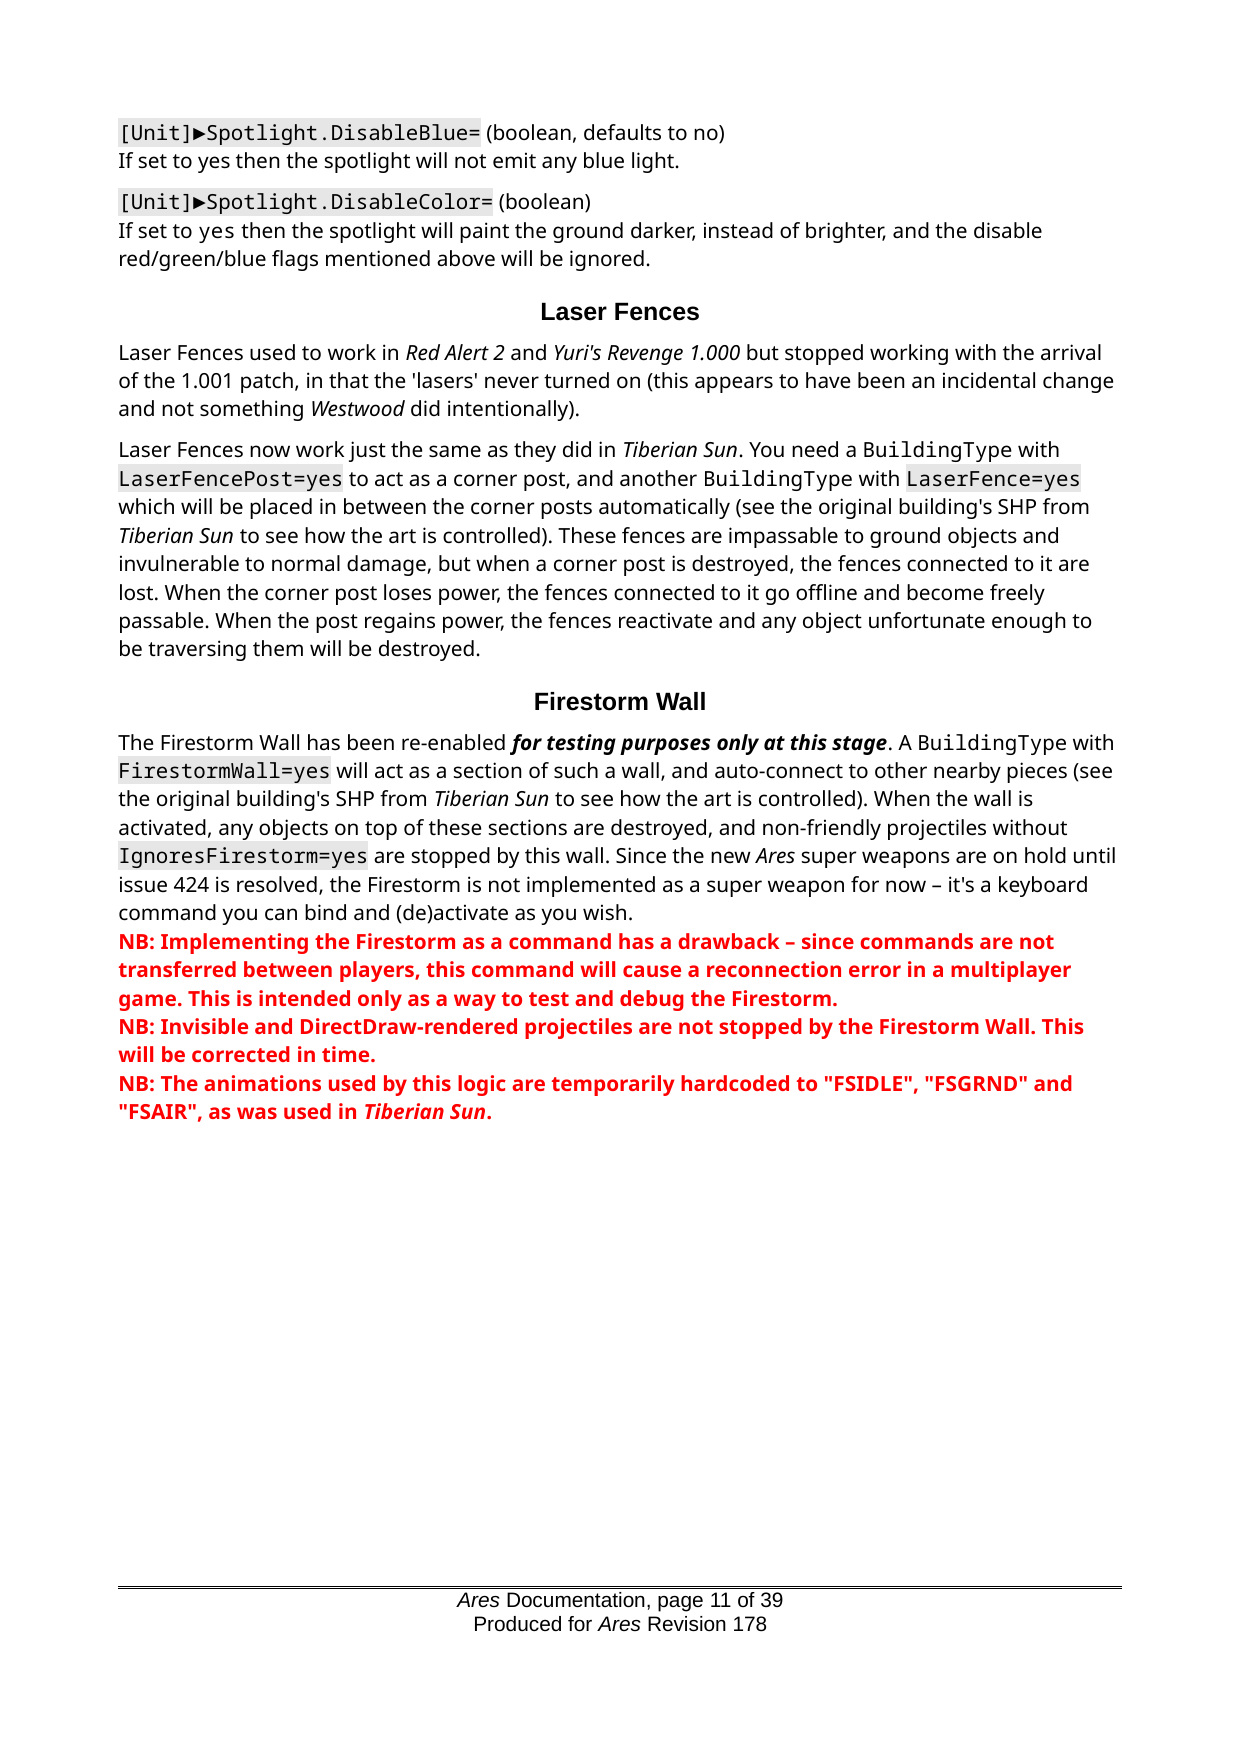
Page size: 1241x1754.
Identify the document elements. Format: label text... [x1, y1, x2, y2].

text Laser Fences now work just the same as they did in Tiberian Sun. You need a BuildingType with LaserFencePost=yes to act as a corner post, and another BuildingType with LaserFence=yes which will be placed in between the corner posts automatically (see the original building's SHP from Tiberian Sun to see how the art is controlled). These fences are impassable to ground objects and invulnerable to normal damage, but when a corner post is destroyed, the fences connected to it are lost. When the corner post loses power, the fences connected to it go offline and become freely passable. When the post regains power, the fences reactivate and any object unfortunate enough to be traversing them will be destroyed. [118, 435, 1122, 663]
subtitle Firestorm Wall [118, 687, 1122, 716]
text [Unit]►Spotlight.DisableBlue= (boolean, defaults to no) If set to yes then the spotlight will not emit any blue light. [118, 118, 1122, 175]
text The Firestorm Wall has been re-enabled for testing purposes only at this stage. A BuildingType with FirestormWall=yes will act as a section of such a wall, and auto-connect to other nearby pieces (see the original building's SHP from Tiberian Sun to see how the art is controlled). When the wall is activated, any objects on top of these sections are destroyed, and non-friendly projectiles without IgnoresFirestorm=yes are stopped by this wall. Since the new Ares super weapons are on hold until issue 424 is resolved, the Firestorm is not implemented as a super weapon for now – it's a keyboard command you can bind and (de)activate as you wish. NB: Implementing the Firestorm as a command has a drawback – since commands are not transferred between players, this command will cause a reconnection error in a multiplayer game. This is intended only as a way to test and debug the Firestorm. NB: Invisible and DirectDraw-rendered projectiles are not stopped by the Firestorm Wall. This will be corrected in time. NB: The animations used by this logic are temporarily hardcoded to "FSIDLE", "FSGRND" and "FSAIR", as was used in Tiberian Sun. [118, 728, 1122, 1126]
text [Unit]►Spotlight.DisableColor= (boolean) If set to yes then the spotlight will paint the ground darker, instead of brighter, and the disable red/green/blue flags mentioned above will be ignored. [118, 187, 1122, 273]
subtitle Laser Fences [118, 297, 1122, 326]
text Laser Fences used to work in Red Alert 2 and Yuri's Revenge 1.000 but stopped working with the arrival of the 1.001 patch, in that the 'lasers' never turned on (this appears to have been an incidental change and not something Westwood did intentionally). [118, 338, 1122, 423]
